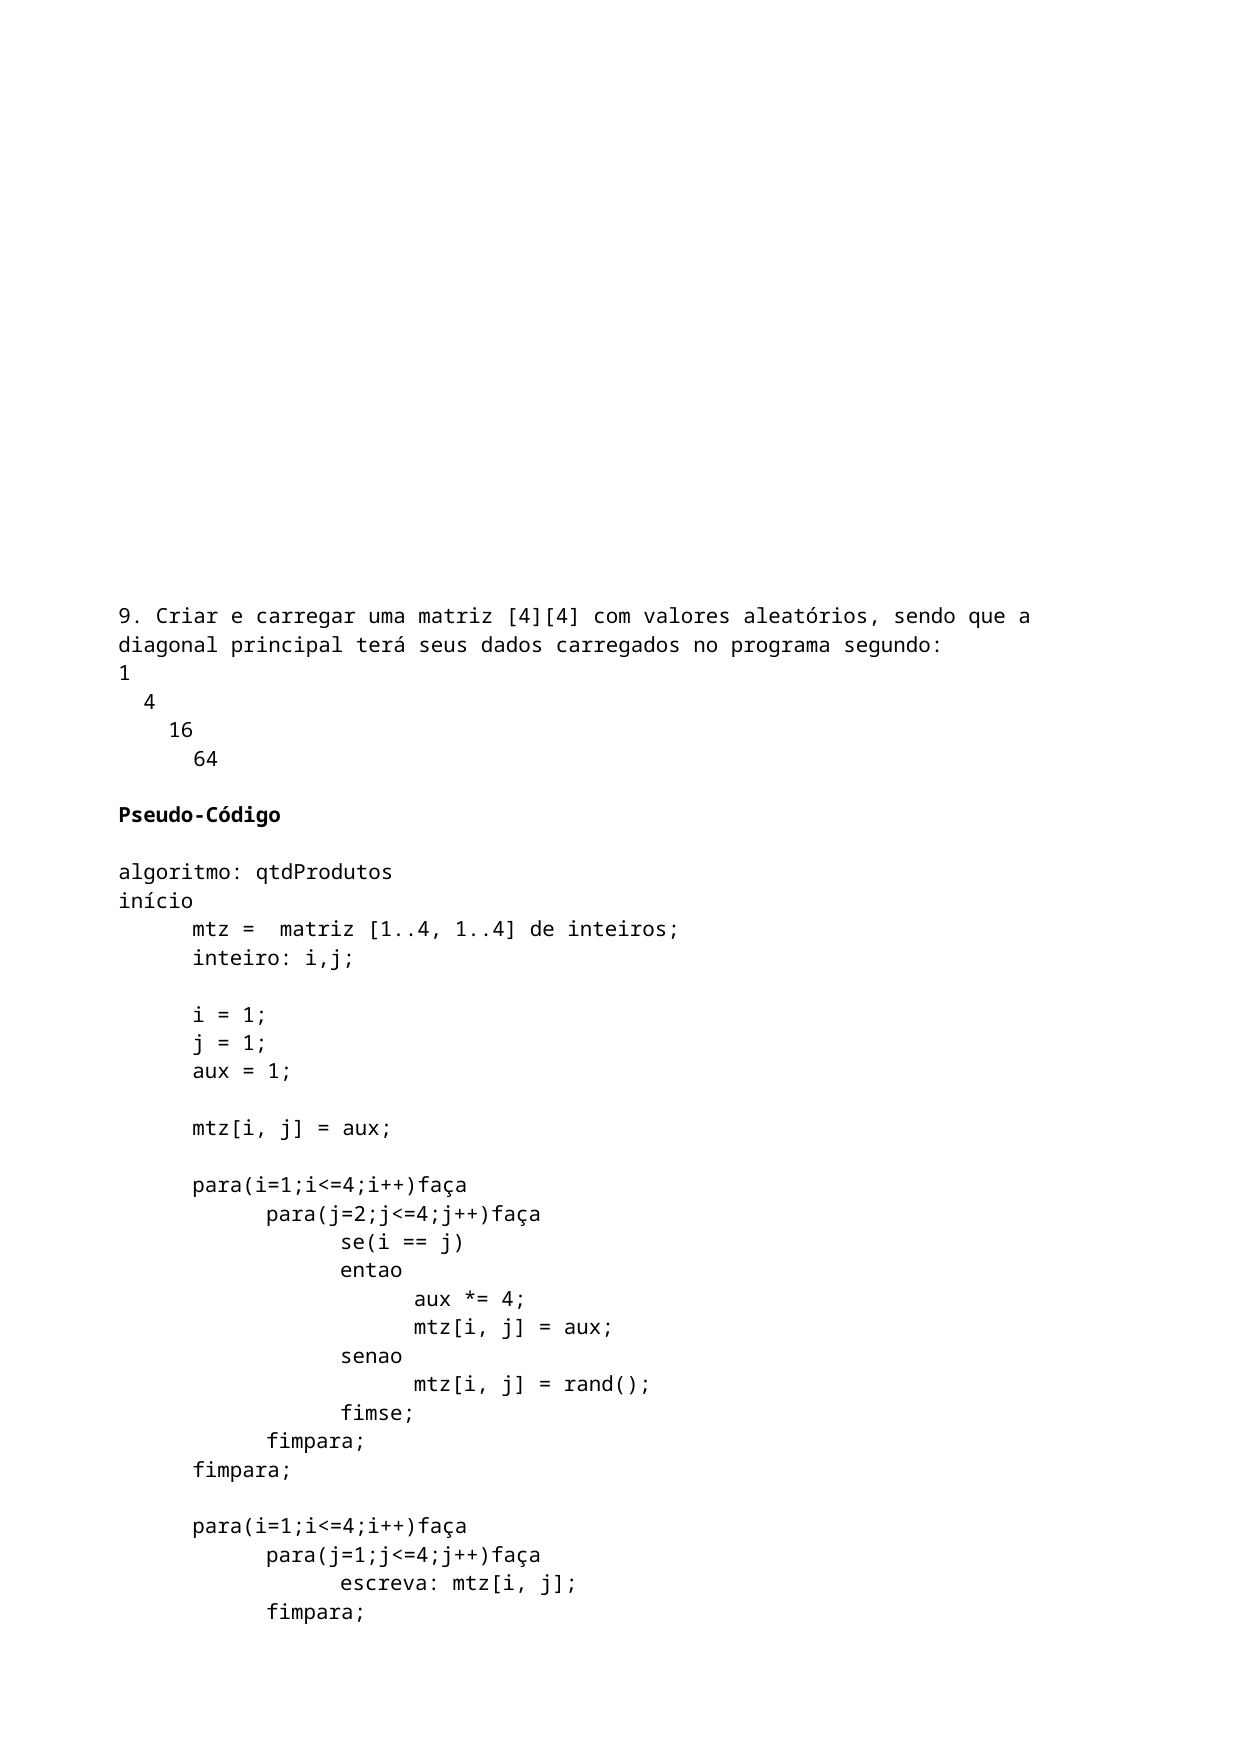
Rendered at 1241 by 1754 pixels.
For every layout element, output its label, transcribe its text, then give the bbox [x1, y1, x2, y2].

text para(i=1;i<=4;i++)faça [118, 1170, 1122, 1199]
text aux *= 4; [118, 1284, 1122, 1312]
text senao [118, 1341, 1122, 1369]
text para(j=1;j<=4;j++)faça [118, 1540, 1122, 1568]
text Pseudo-Código [118, 801, 1122, 829]
text para(i=1;i<=4;i++)faça [118, 1512, 1122, 1540]
text fimse; [118, 1398, 1122, 1426]
text inteiro: i,j; [118, 943, 1122, 971]
text algoritmo: qtdProdutos [118, 857, 1122, 886]
text para(j=2;j<=4;j++)faça [118, 1199, 1122, 1227]
text diagonal principal terá seus dados carregados no programa segundo: [118, 630, 1122, 658]
text fimpara; [118, 1455, 1122, 1483]
text 64 [118, 744, 1122, 772]
text 1 [118, 658, 1122, 687]
text escreva: mtz[i, j]; [118, 1568, 1122, 1597]
text i = 1; [118, 1000, 1122, 1028]
text mtz[i, j] = rand(); [118, 1369, 1122, 1398]
text entao [118, 1256, 1122, 1284]
text mtz[i, j] = aux; [118, 1113, 1122, 1142]
text 4 [118, 687, 1122, 715]
text j = 1; [118, 1028, 1122, 1057]
text mtz = matriz [1..4, 1..4] de inteiros; [118, 914, 1122, 943]
text aux = 1; [118, 1057, 1122, 1085]
text início [118, 886, 1122, 914]
text 9. Criar e carregar uma matriz [4][4] com valores aleatórios, sendo que a [118, 602, 1122, 630]
text se(i == j) [118, 1227, 1122, 1256]
text mtz[i, j] = aux; [118, 1312, 1122, 1341]
text fimpara; [118, 1597, 1122, 1625]
text 16 [118, 715, 1122, 744]
text fimpara; [118, 1426, 1122, 1455]
